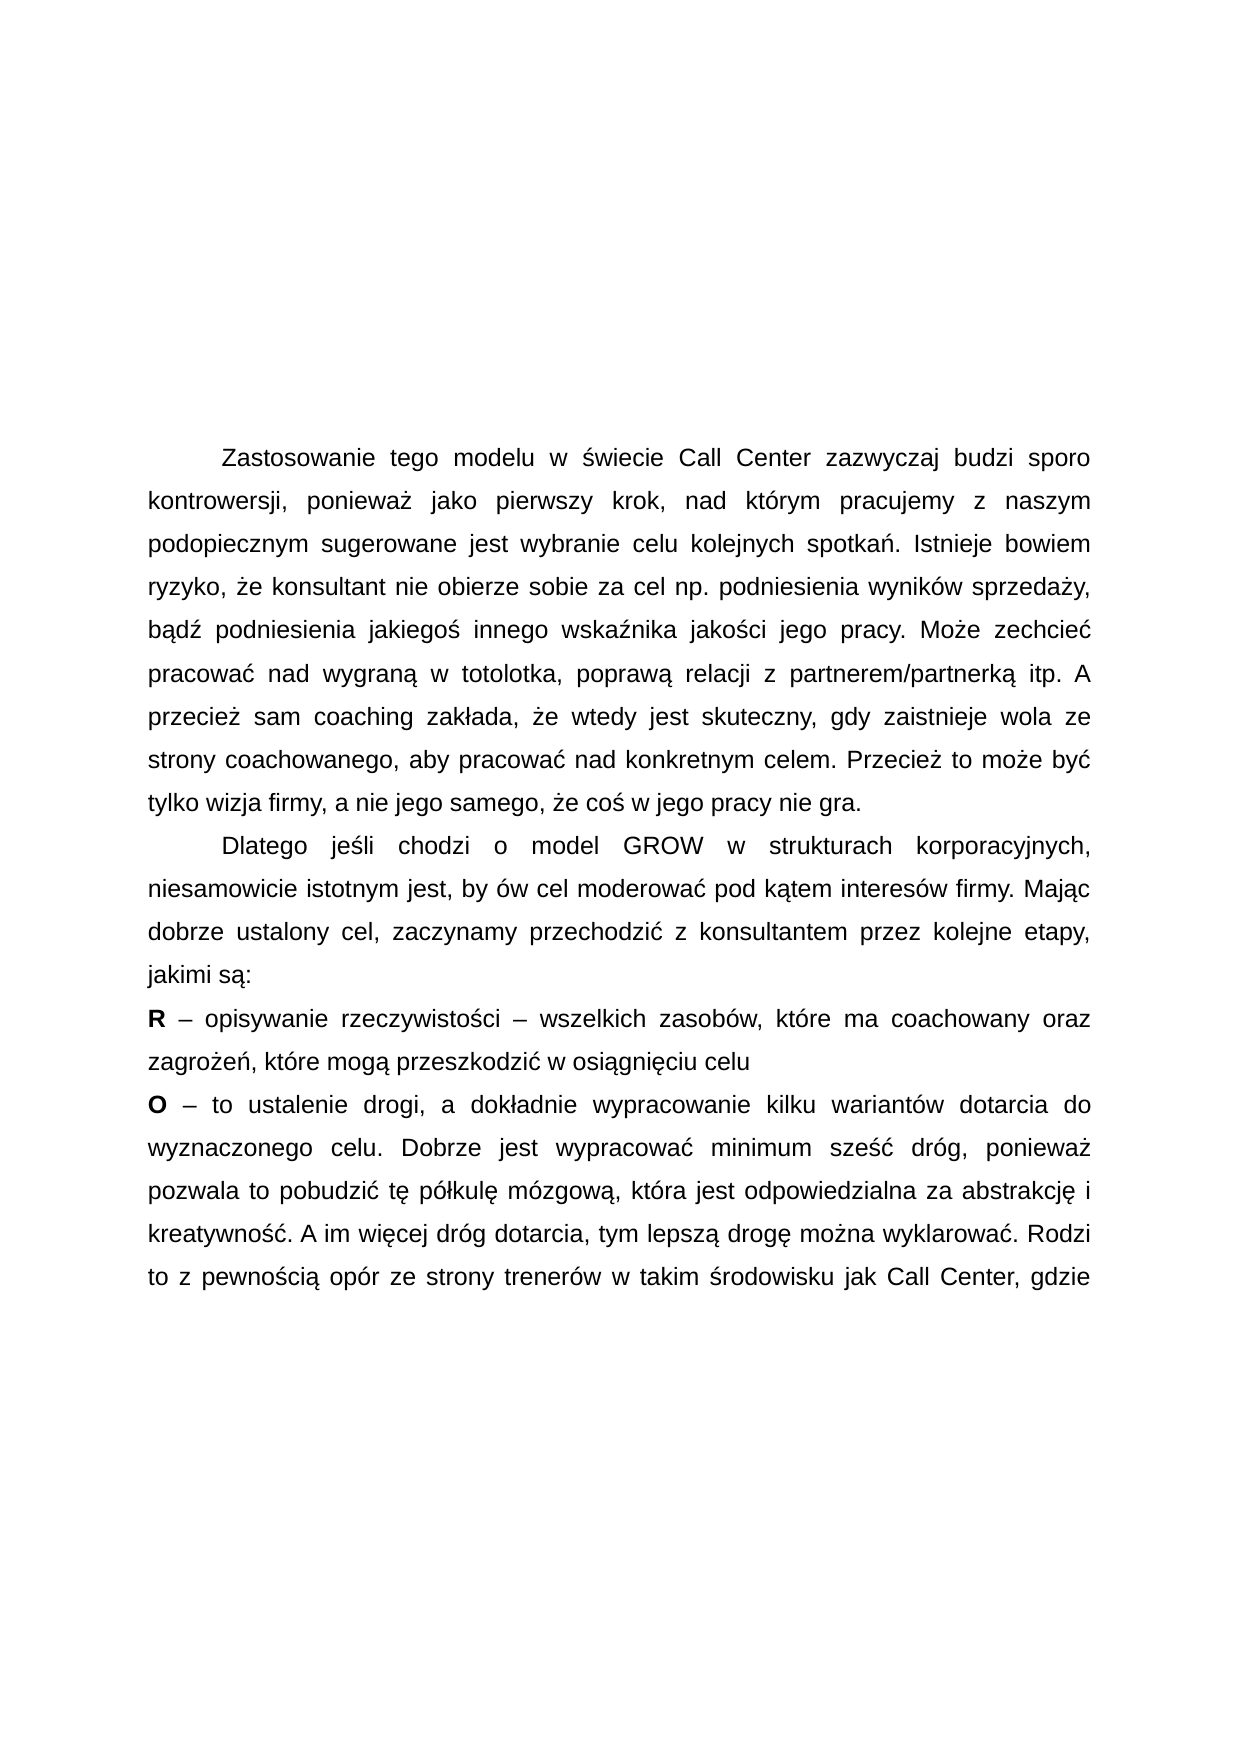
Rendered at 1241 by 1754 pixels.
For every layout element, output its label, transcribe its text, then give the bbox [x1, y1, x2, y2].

text O – to ustalenie drogi, a dokładnie wypracowanie kilku wariantów dotarcia do wyznaczonego celu. Dobrze jest wypracować minimum sześć dróg, ponieważ pozwala to pobudzić tę półkulę mózgową, która jest odpowiedzialna za abstrakcję i kreatywność. A im więcej dróg dotarcia, tym lepszą drogę można wyklarować. Rodzi to z pewnością opór ze strony trenerów w takim środowisku jak Call Center, gdzie [148, 1090, 1092, 1291]
text Dlatego jeśli chodzi o model GROW w strukturach korporacyjnych, niesamowicie istotnym jest, by ów cel moderować pod kątem interesów firmy. Mając dobrze ustalony cel, zaczynamy przechodzić z konsultantem przez kolejne etapy, jakimi są: [148, 831, 1092, 989]
text Zastosowanie tego modelu w świecie Call Center zazwyczaj budzi sporo kontrowersji, ponieważ jako pierwszy krok, nad którym pracujemy z naszym podopiecznym sugerowane jest wybranie celu kolejnych spotkań. Istnieje bowiem ryzyko, że konsultant nie obierze sobie za cel np. podniesienia wyników sprzedaży, bądź podniesienia jakiegoś innego wskaźnika jakości jego pracy. Może zechcieć pracować nad wygraną w totolotka, poprawą relacji z partnerem/partnerką itp. A przecież sam coaching zakłada, że wtedy jest skuteczny, gdy zaistnieje wola ze strony coachowanego, aby pracować nad konkretnym celem. Przecież to może być tylko wizja firmy, a nie jego samego, że coś w jego pracy nie gra. [148, 443, 1092, 817]
text R – opisywanie rzeczywistości – wszelkich zasobów, które ma coachowany oraz zagrożeń, które mogą przeszkodzić w osiągnięciu celu [148, 1004, 1092, 1076]
